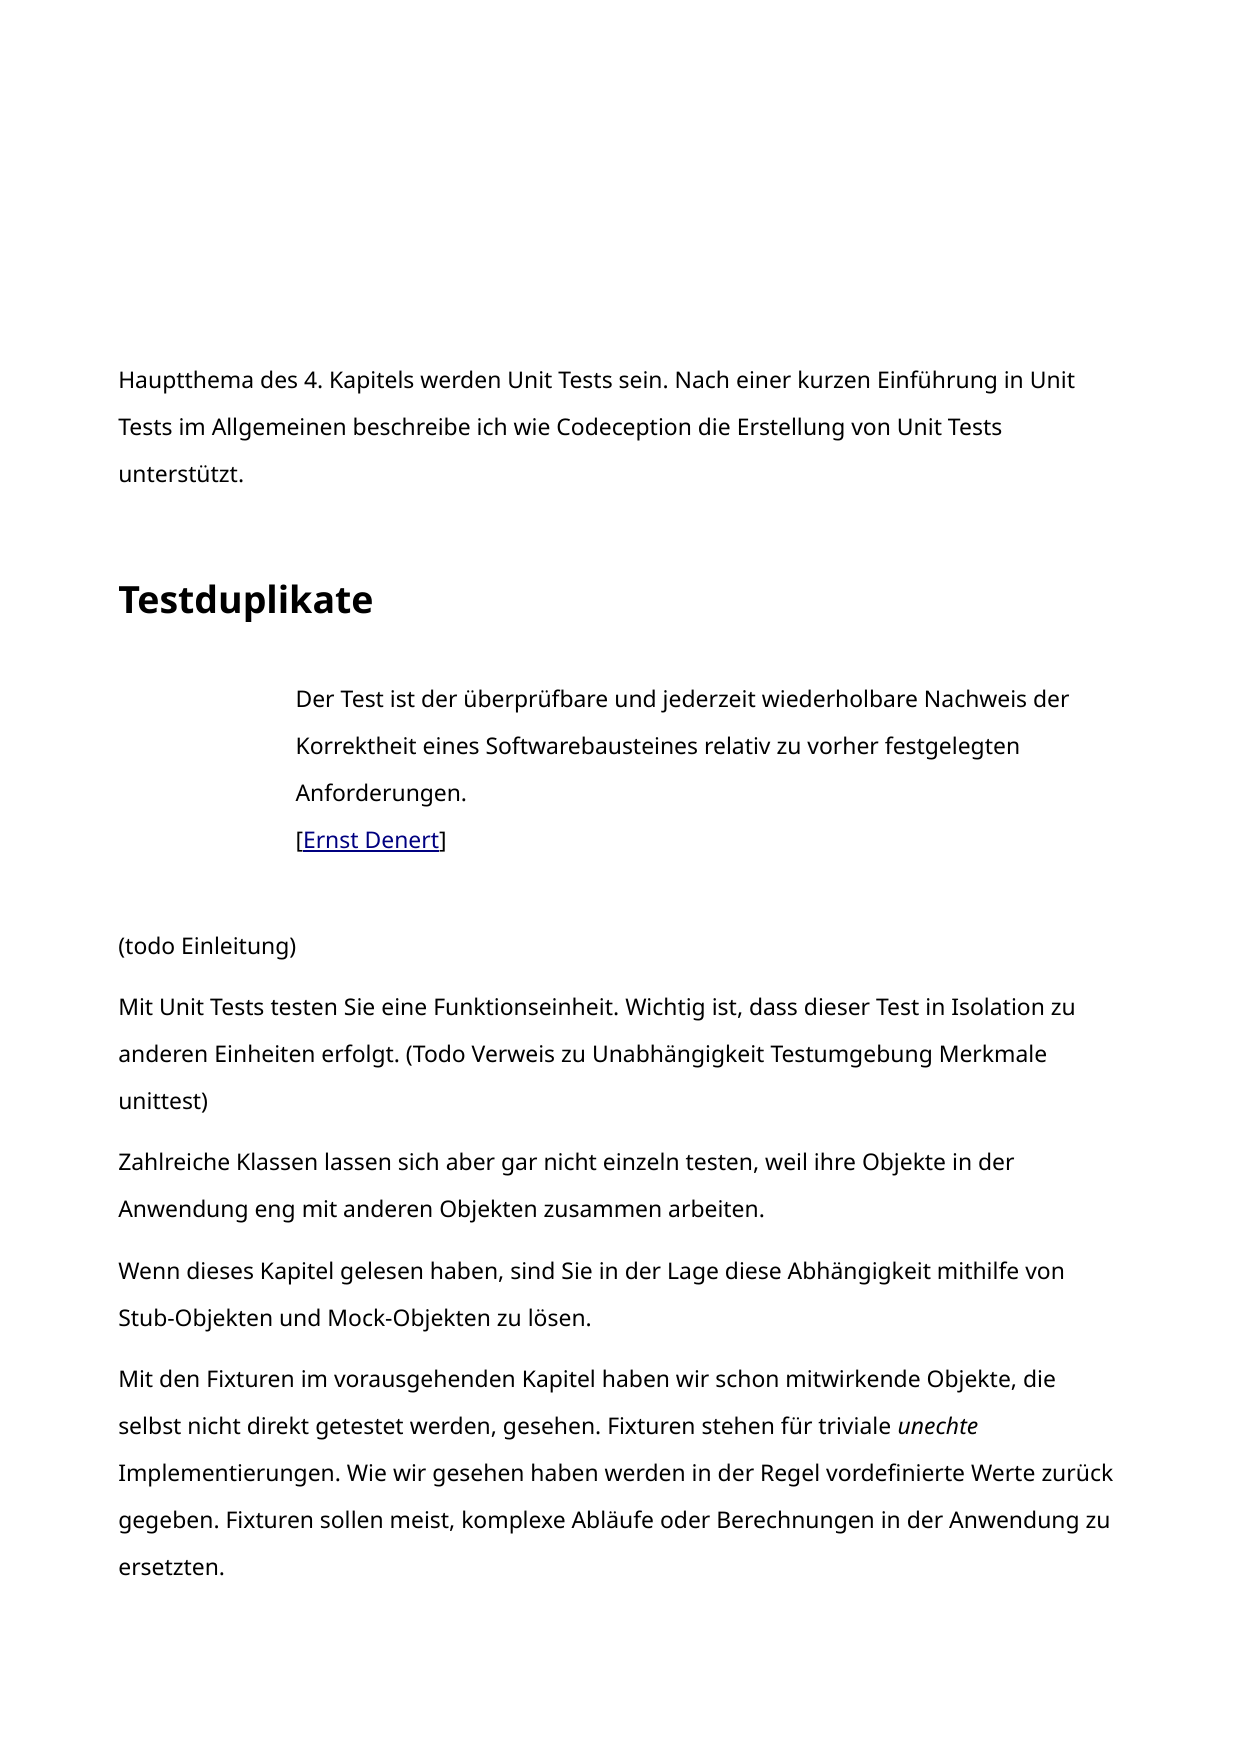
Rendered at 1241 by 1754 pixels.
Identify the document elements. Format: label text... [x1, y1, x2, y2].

text Der Test ist der überprüfbare und jederzeit wiederholbare Nachweis der Korrektheit eines Softwarebausteines relativ zu vorher festgelegten Anforderungen. [Ernst Denert] [295, 683, 1122, 855]
text Zahlreiche Klassen lassen sich aber gar nicht einzeln testen, weil ihre Objekte in der Anwendung eng mit anderen Objekten zusammen arbeiten. [118, 1146, 1122, 1224]
subtitle Testduplikate [118, 573, 1122, 624]
text Mit Unit Tests testen Sie eine Funktionseinheit. Wichtig ist, dass dieser Test in Isolation zu anderen Einheiten erfolgt. (Todo Verweis zu Unabhängigkeit Testumgebung Merkmale unittest) [118, 991, 1122, 1116]
text Mit den Fixturen im vorausgehenden Kapitel haben wir schon mitwirkende Objekte, die selbst nicht direkt getestet werden, gesehen. Fixturen stehen für triviale unechte Implementierungen. Wie wir gesehen haben werden in der Regel vordefinierte Werte zurück gegeben. Fixturen sollen meist, komplexe Abläufe oder Berechnungen in der Anwendung zu ersetzten. [118, 1363, 1122, 1582]
text (todo Einleitung) [118, 929, 1122, 961]
text Hauptthema des 4. Kapitels werden Unit Tests sein. Nach einer kurzen Einführung in Unit Tests im Allgemeinen beschreibe ich wie Codeception die Erstellung von Unit Tests unterstützt. [118, 364, 1122, 489]
text Wenn dieses Kapitel gelesen haben, sind Sie in der Lage diese Abhängigkeit mithilfe von Stub-Objekten und Mock-Objekten zu lösen. [118, 1254, 1122, 1333]
